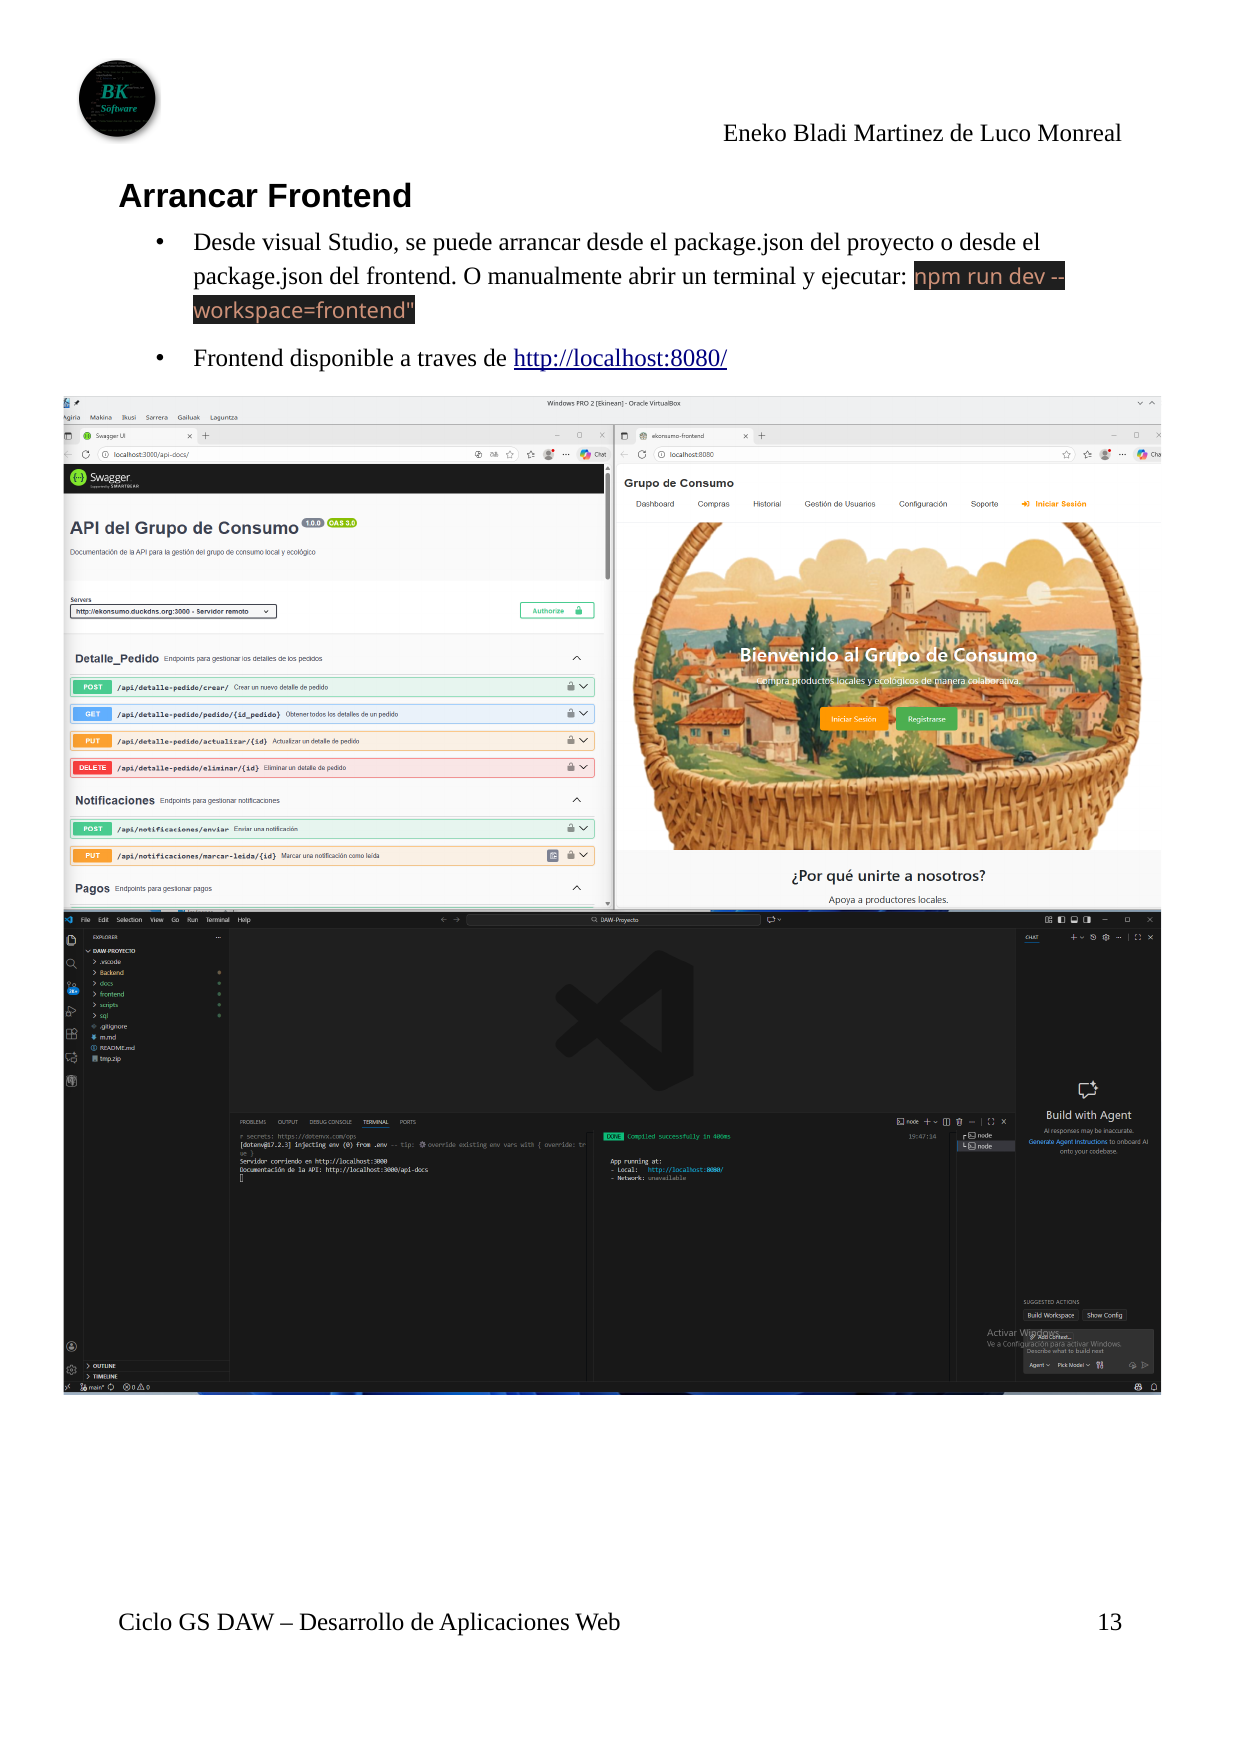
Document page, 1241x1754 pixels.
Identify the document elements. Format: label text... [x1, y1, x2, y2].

picture [63, 396, 1162, 1395]
list Desde visual Studio, se puede arrancar desde el package.json del proyecto o desde el package.json del frontend. O manualmente abrir un terminal y ejecutar: npm run dev --workspace=frontend" [156, 227, 1122, 324]
subtitle Arrancar Frontend [118, 176, 1122, 215]
list Frontend disponible a traves de http://localhost:8080/ [156, 343, 1122, 372]
picture [76, 58, 162, 144]
